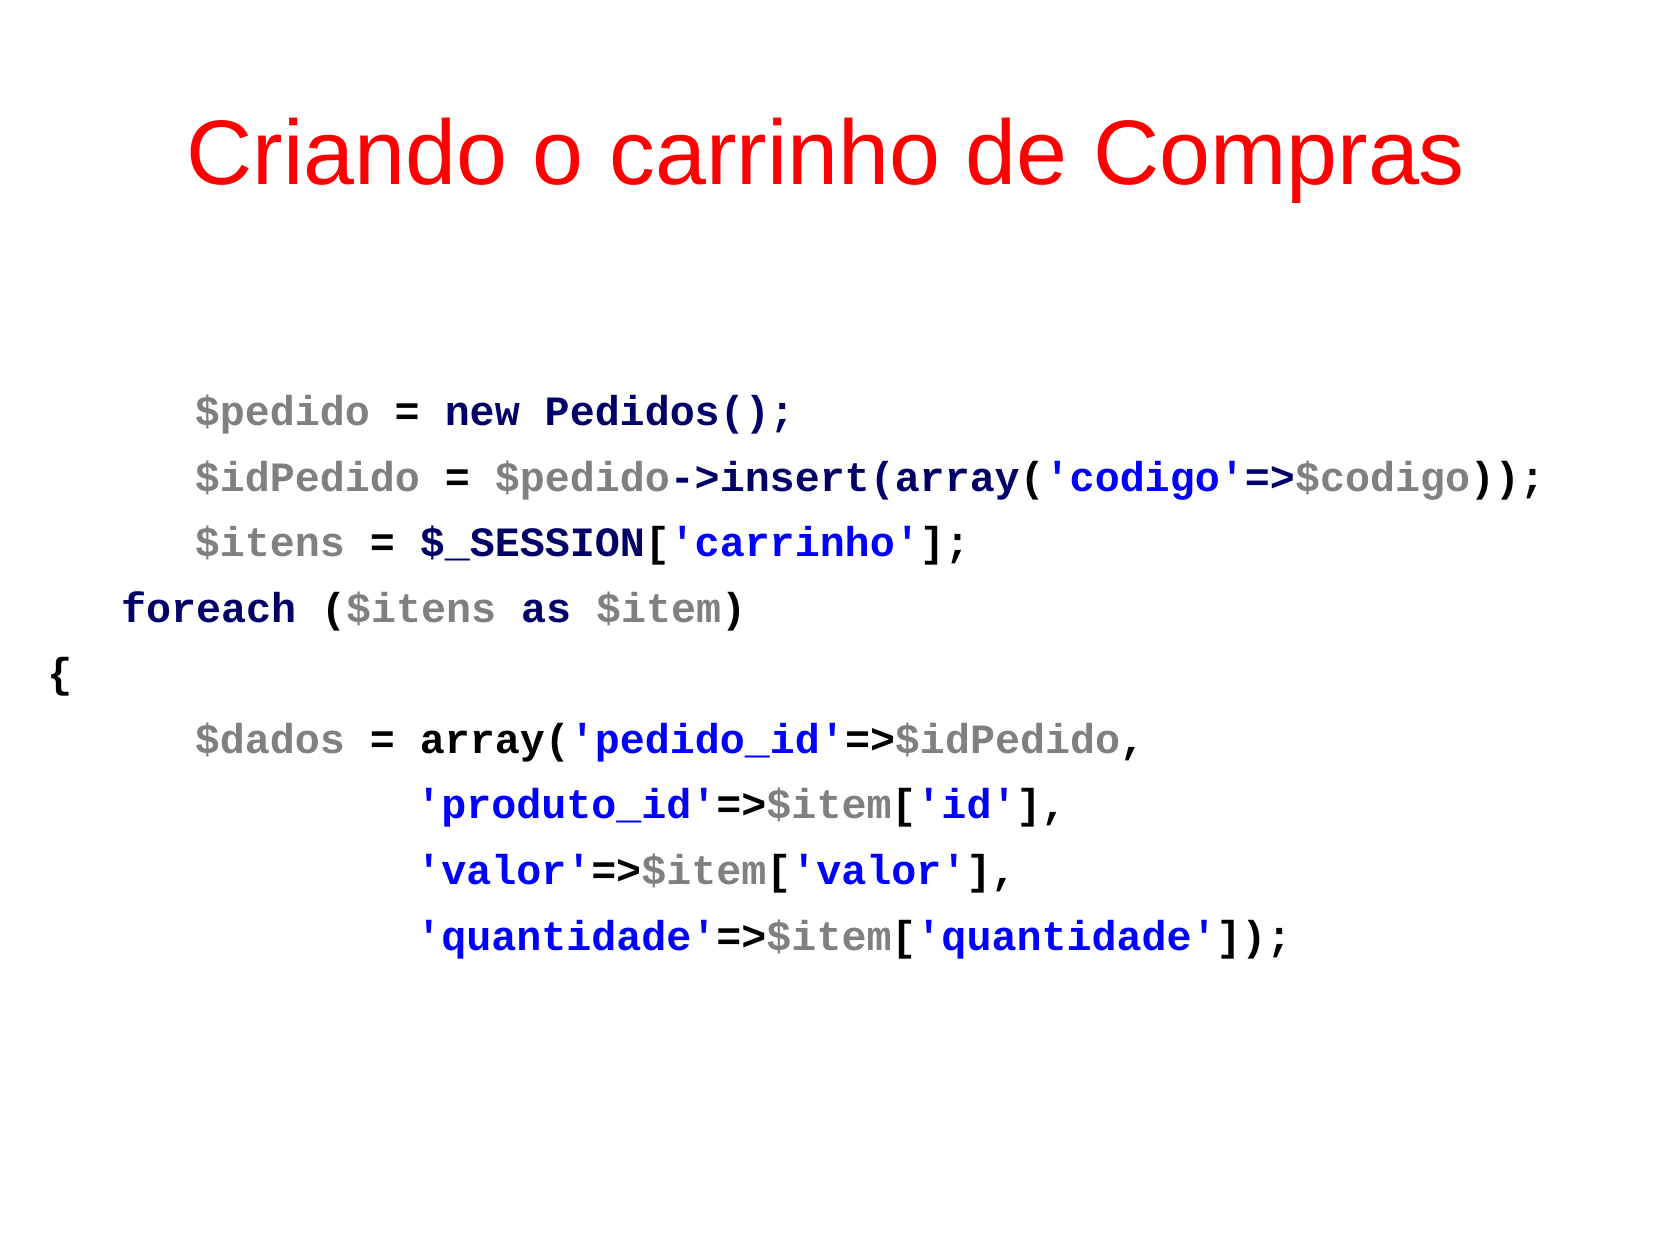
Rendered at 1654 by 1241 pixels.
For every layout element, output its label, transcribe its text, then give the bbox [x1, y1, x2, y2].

title Criando o carrinho de Compras [82, 49, 1571, 257]
list $pedido = new Pedidos(); $idPedido = $pedido->insert(array('codigo'=>$codigo)); $itens = $_SESSION['carrinho']; foreach ($itens as $item) { $dados = array('pedido_id'=>$idPedido, 'produto_id'=>$item['id'], 'valor'=>$item['valor'], 'quantidade'=>$item['quantidade']); [47, 259, 1595, 1205]
